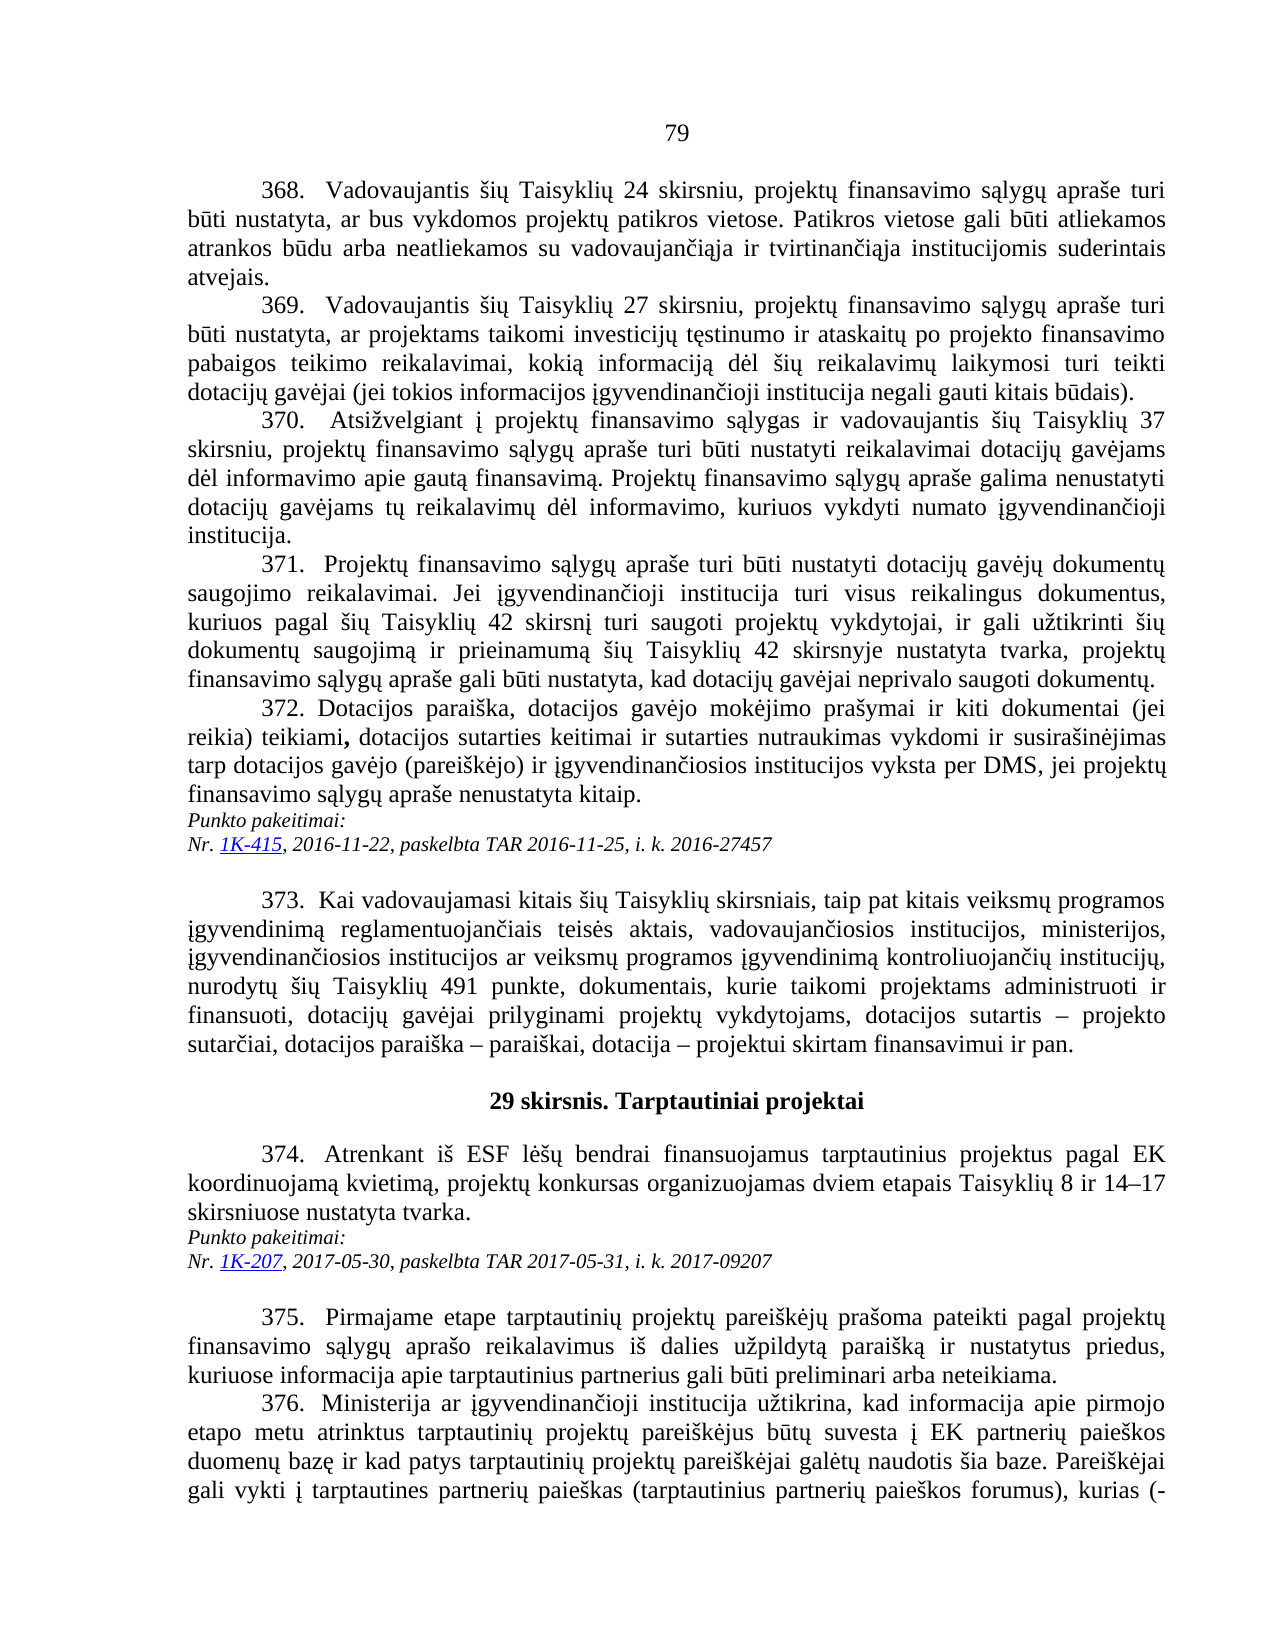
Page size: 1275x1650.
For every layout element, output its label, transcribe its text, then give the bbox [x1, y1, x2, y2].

text 368. Vadovaujantis šių Taisyklių 24 skirsniu, projektų finansavimo sąlygų apraše turi būti nustatyta, ar bus vykdomos projektų patikros vietose. Patikros vietose gali būti atliekamos atrankos būdu arba neatliekamos su vadovaujančiąja ir tvirtinančiąja institucijomis suderintais atvejais. [187, 176, 1167, 291]
text 369. Vadovaujantis šių Taisyklių 27 skirsniu, projektų finansavimo sąlygų apraše turi būti nustatyta, ar projektams taikomi investicijų tęstinumo ir ataskaitų po projekto finansavimo pabaigos teikimo reikalavimai, kokią informaciją dėl šių reikalavimų laikymosi turi teikti dotacijų gavėjai (jei tokios informacijos įgyvendinančioji institucija negali gauti kitais būdais). [187, 291, 1167, 406]
text 376. Ministerija ar įgyvendinančioji institucija užtikrina, kad informacija apie pirmojo etapo metu atrinktus tarptautinių projektų pareiškėjus būtų suvesta į EK partnerių paieškos duomenų bazę ir kad patys tarptautinių projektų pareiškėjai galėtų naudotis šia baze. Pareiškėjai gali vykti į tarptautines partnerių paieškas (tarptautinius partnerių paieškos forumus), kurias (- [187, 1388, 1167, 1503]
text 371. Projektų finansavimo sąlygų apraše turi būti nustatyti dotacijų gavėjų dokumentų saugojimo reikalavimai. Jei įgyvendinančioji institucija turi visus reikalingus dokumentus, kuriuos pagal šių Taisyklių 42 skirsnį turi saugoti projektų vykdytojai, ir gali užtikrinti šių dokumentų saugojimą ir prieinamumą šių Taisyklių 42 skirsnyje nustatyta tvarka, projektų finansavimo sąlygų apraše gali būti nustatyta, kad dotacijų gavėjai neprivalo saugoti dokumentų. [187, 549, 1167, 693]
text Punkto pakeitimai: [187, 1225, 1167, 1249]
text 370. Atsižvelgiant į projektų finansavimo sąlygas ir vadovaujantis šių Taisyklių 37 skirsniu, projektų finansavimo sąlygų apraše turi būti nustatyti reikalavimai dotacijų gavėjams dėl informavimo apie gautą finansavimą. Projektų finansavimo sąlygų apraše galima nenustatyti dotacijų gavėjams tų reikalavimų dėl informavimo, kuriuos vykdyti numato įgyvendinančioji institucija. [187, 406, 1167, 549]
text Nr. 1K-207, 2017-05-30, paskelbta TAR 2017-05-31, i. k. 2017-09207 [187, 1249, 1167, 1273]
text 374. Atrenkant iš ESF lėšų bendrai finansuojamus tarptautinius projektus pagal EK koordinuojamą kvietimą, projektų konkursas organizuojamas dviem etapais Taisyklių 8 ir 14–17 skirsniuose nustatyta tvarka. [187, 1139, 1167, 1225]
subtitle 29 skirsnis. Tarptautiniai projektai [246, 1086, 1107, 1115]
text Nr. 1K-415, 2016-11-22, paskelbta TAR 2016-11-25, i. k. 2016-27457 [187, 832, 1167, 856]
text 375. Pirmajame etape tarptautinių projektų pareiškėjų prašoma pateikti pagal projektų finansavimo sąlygų aprašo reikalavimus iš dalies užpildytą paraišką ir nustatytus priedus, kuriuose informacija apie tarptautinius partnerius gali būti preliminari arba neteikiama. [187, 1302, 1167, 1388]
text Punkto pakeitimai: [187, 808, 1167, 832]
text 372. Dotacijos paraiška, dotacijos gavėjo mokėjimo prašymai ir kiti dokumentai (jei reikia) teikiami, dotacijos sutarties keitimai ir sutarties nutraukimas vykdomi ir susirašinėjimas tarp dotacijos gavėjo (pareiškėjo) ir įgyvendinančiosios institucijos vyksta per DMS, jei projektų finansavimo sąlygų apraše nenustatyta kitaip. [187, 693, 1167, 808]
text 373. Kai vadovaujamasi kitais šių Taisyklių skirsniais, taip pat kitais veiksmų programos įgyvendinimą reglamentuojančiais teisės aktais, vadovaujančiosios institucijos, ministerijos, įgyvendinančiosios institucijos ar veiksmų programos įgyvendinimą kontroliuojančių institucijų, nurodytų šių Taisyklių 491 punkte, dokumentais, kurie taikomi projektams administruoti ir finansuoti, dotacijų gavėjai prilyginami projektų vykdytojams, dotacijos sutartis – projekto sutarčiai, dotacijos paraiška – paraiškai, dotacija – projektui skirtam finansavimui ir pan. [187, 885, 1167, 1057]
